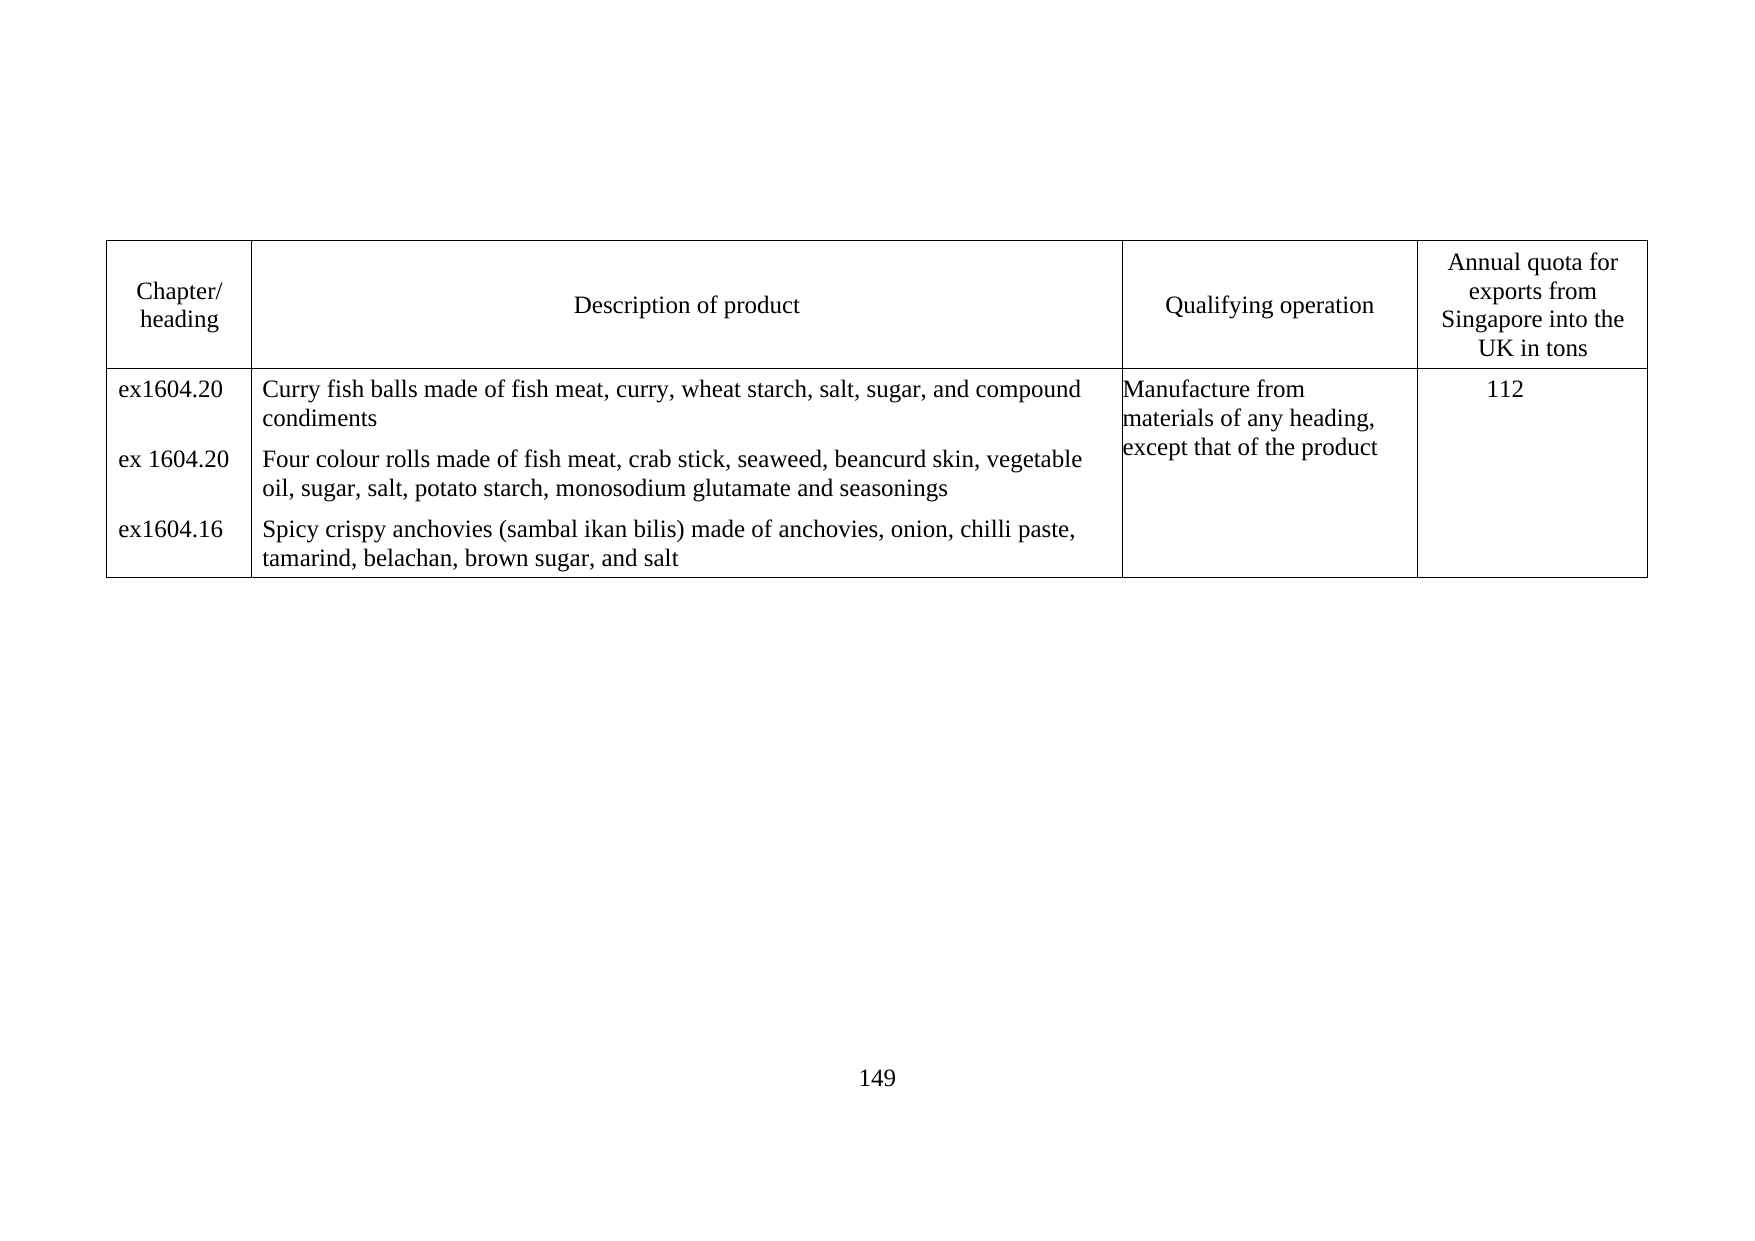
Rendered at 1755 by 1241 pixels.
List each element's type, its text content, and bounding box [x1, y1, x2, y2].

table_header Description of product [252, 241, 1122, 367]
table_cell Curry fish balls made of fish meat, curry, wheat starch, salt, sugar, and compound condiments [252, 369, 1122, 438]
table_header Chapter/heading [107, 241, 251, 367]
table_cell ex 1604.20 [107, 438, 251, 508]
table_cell Four colour rolls made of fish meat, crab stick, seaweed, beancurd skin, vegetable oil, sugar, salt, potato starch, monosodium glutamate and seasonings [252, 438, 1122, 508]
table_header Qualifying operation [1123, 241, 1417, 367]
table_cell Manufacture from materials of any heading, except that of the product [1123, 369, 1417, 577]
table_cell ex1604.16 [107, 508, 251, 577]
table_cell ex1604.20 [107, 369, 251, 438]
table_header Annual quota for exports from Singapore into the UK in tons [1418, 241, 1647, 367]
table_cell Spicy crispy anchovies (sambal ikan bilis) made of anchovies, onion, chilli paste, tamarind, belachan, brown sugar, and salt [252, 508, 1122, 577]
table_cell 112 [1418, 369, 1647, 577]
